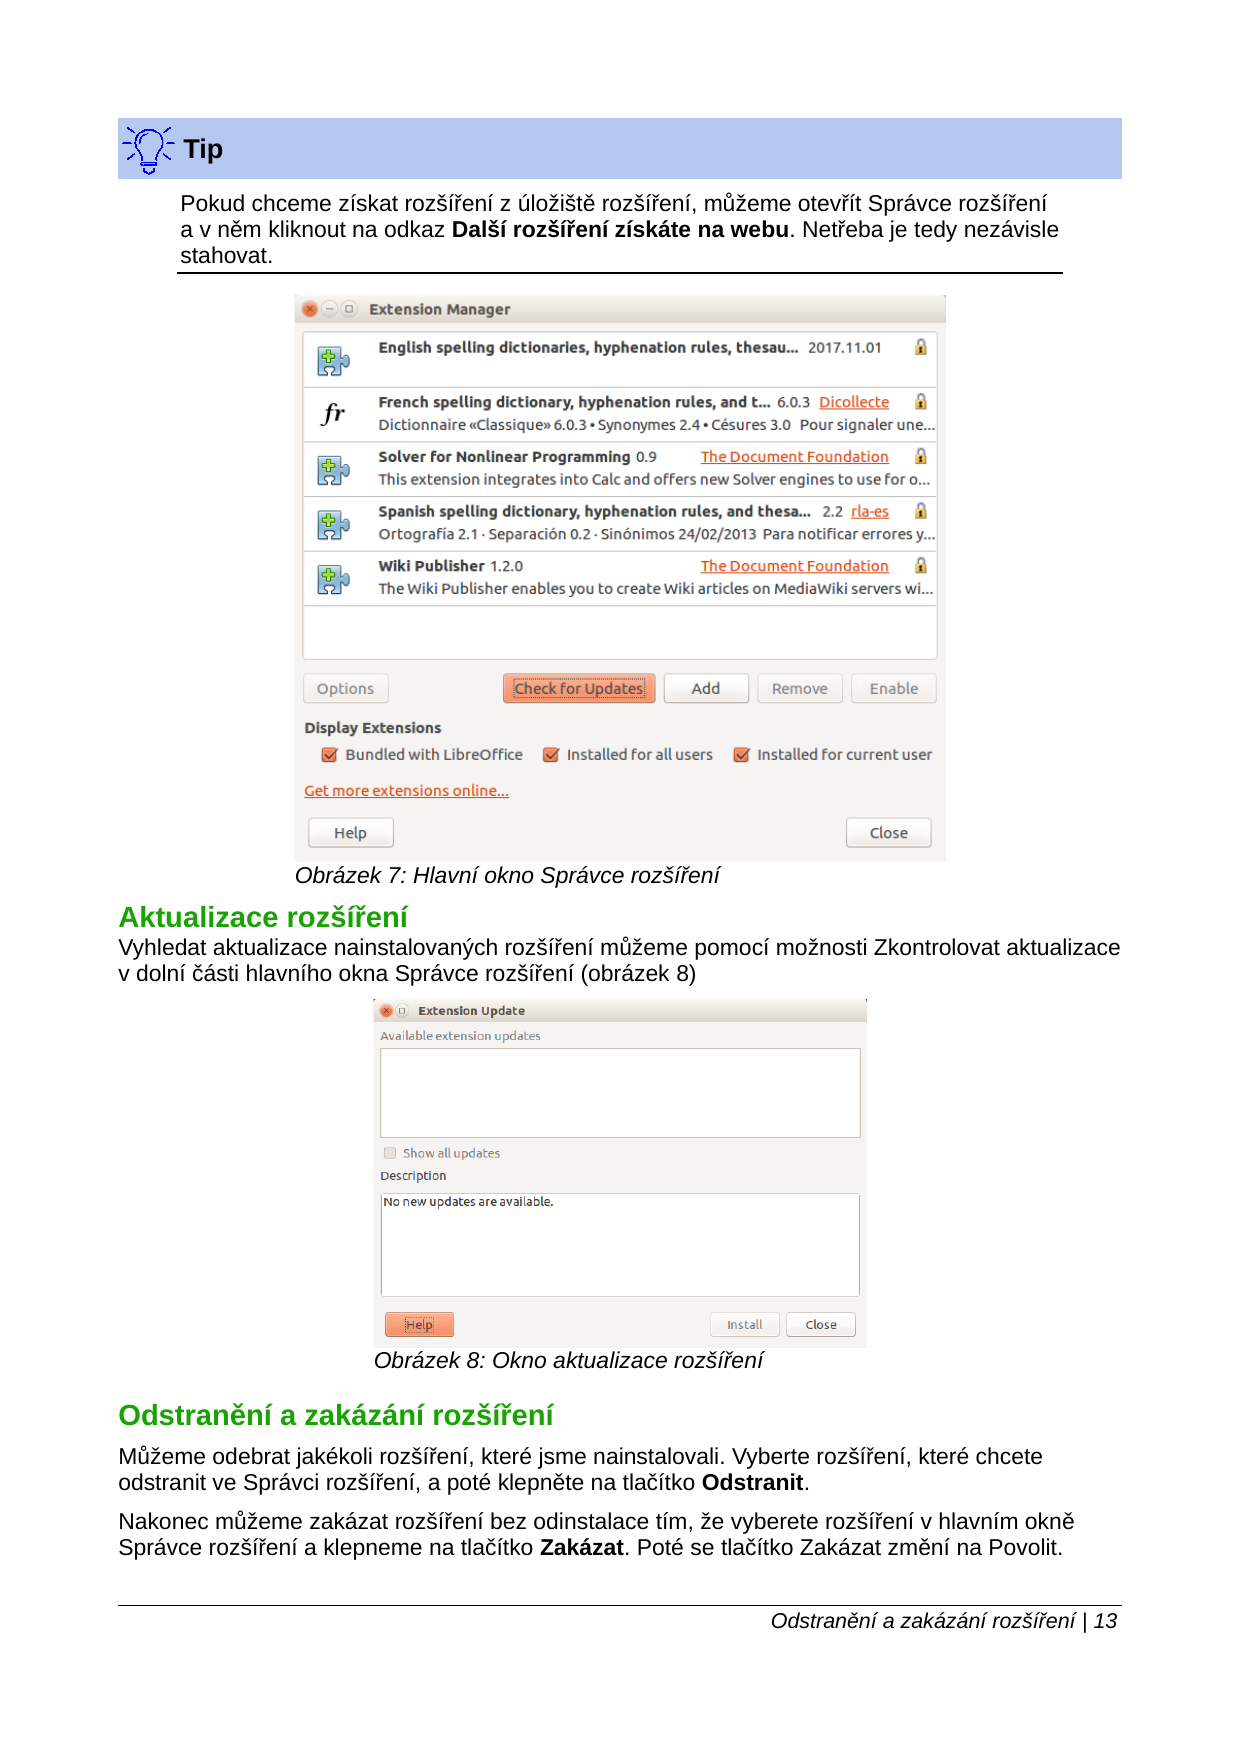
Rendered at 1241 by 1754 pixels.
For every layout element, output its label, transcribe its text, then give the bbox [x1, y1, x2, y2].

text Nakonec můžeme zakázat rozšíření bez odinstalace tím, že vyberete rozšíření v hlavním okně Správce rozšíření a klepneme na tlačítko Zakázat. Poté se tlačítko Zakázat změní na Povolit. [118, 1508, 1122, 1561]
text Vyhledat aktualizace nainstalovaných rozšíření můžeme pomocí možnosti Zkontrolovat aktualizace v dolní části hlavního okna Správce rozšíření (obrázek 8) [118, 934, 1122, 987]
text Obrázek 8: Okno aktualizace rozšíření [373, 1348, 867, 1374]
picture [119, 119, 179, 179]
subtitle Odstranění a zakázání rozšíření [118, 1397, 1122, 1431]
text Pokud chceme získat rozšíření z úložiště rozšíření, můžeme otevřít Správce rozšíření a v něm kliknout na odkaz Další rozšíření získáte na webu. Netřeba je tedy nezávisle stahovat. [177, 187, 1063, 272]
text Aktualizace rozšíření [118, 900, 1122, 934]
subtitle Tip [118, 118, 1122, 179]
text Můžeme odebrat jakékoli rozšíření, které jsme nainstalovali. Vyberte rozšíření, které chcete odstranit ve Správci rozšíření, a poté klepněte na tlačítko Odstranit. [118, 1443, 1122, 1496]
picture [294, 295, 946, 862]
text Obrázek 7: Hlavní okno Správce rozšíření [294, 862, 946, 888]
picture [373, 999, 867, 1348]
